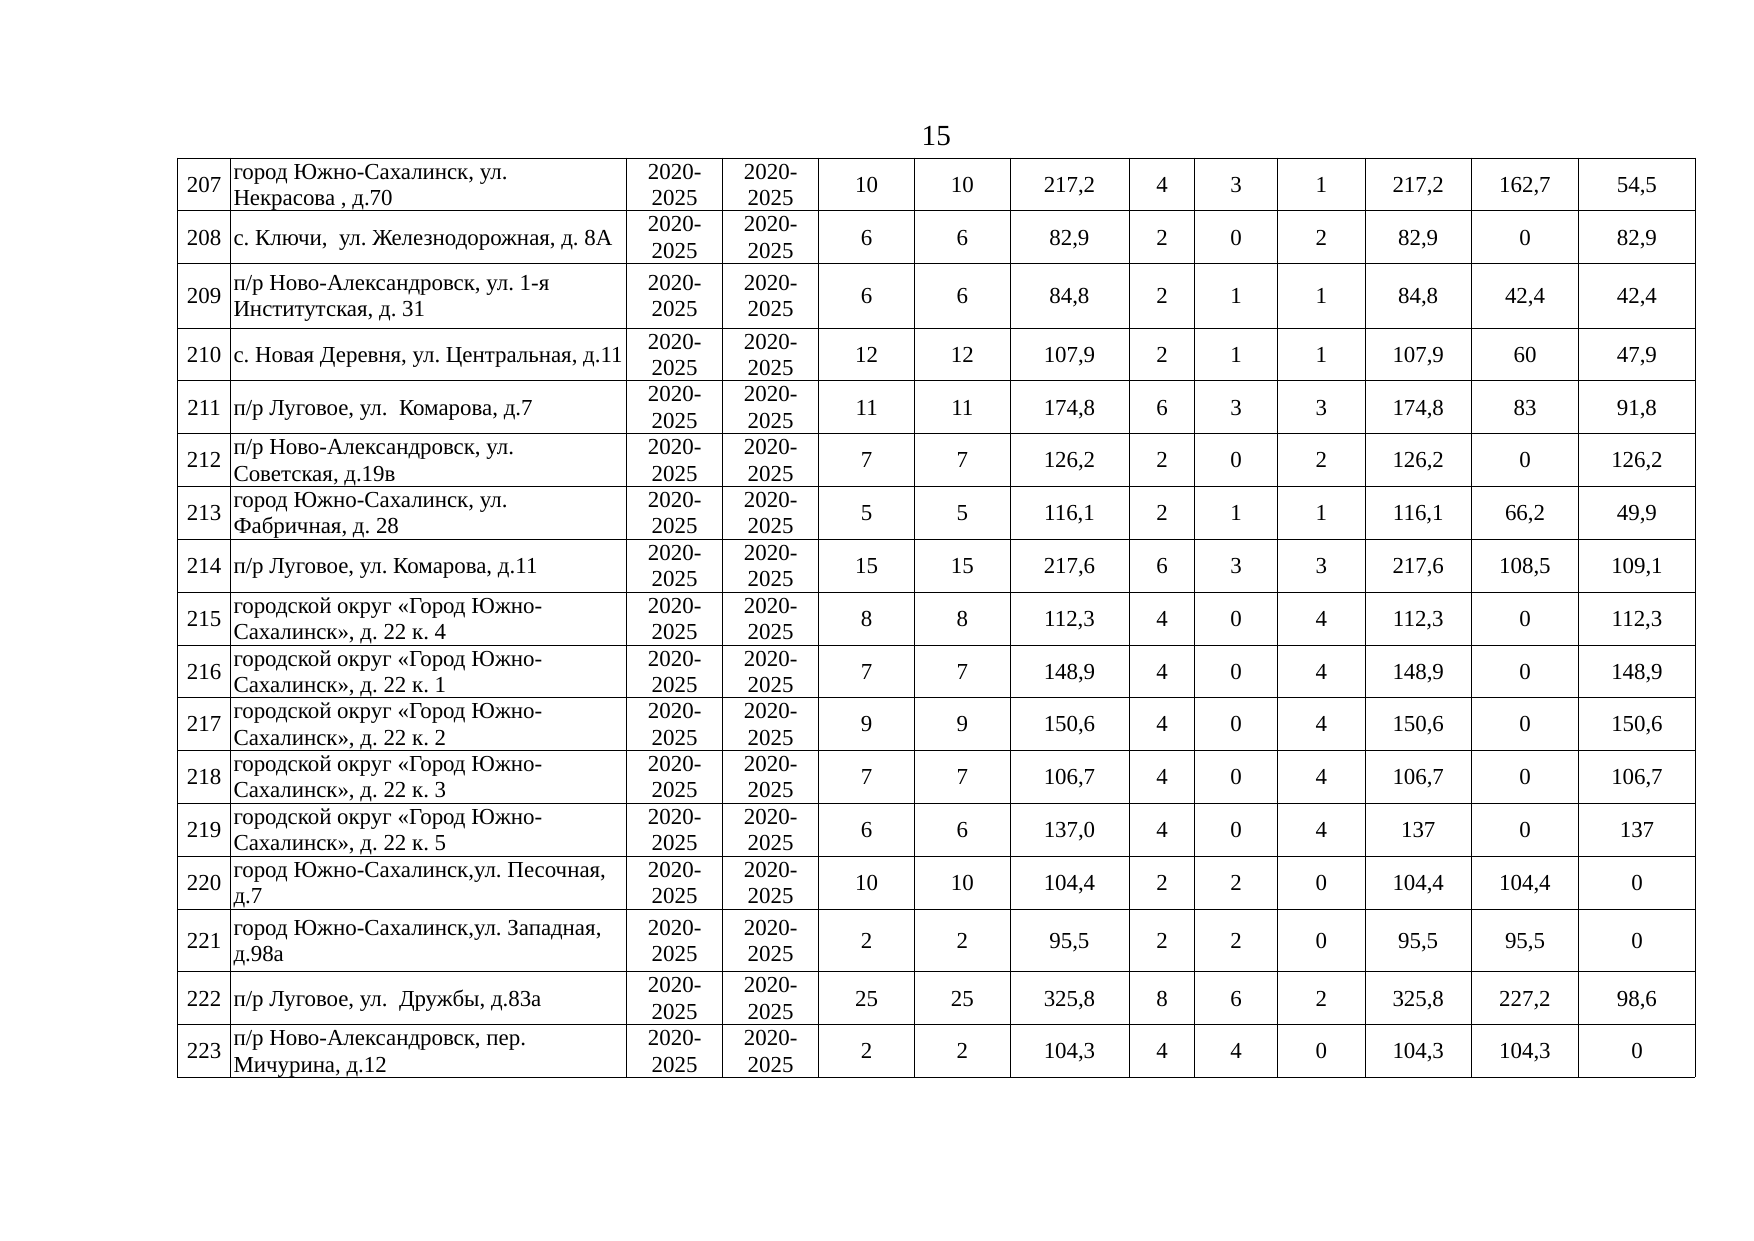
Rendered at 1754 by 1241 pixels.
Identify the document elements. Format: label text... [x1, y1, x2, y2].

table_cell 95,5 [1011, 910, 1129, 971]
table_cell 216 [178, 646, 230, 697]
table_cell 2020-2025 [723, 159, 818, 210]
table_cell 104,4 [1472, 857, 1578, 908]
table_cell городской округ «Город Южно-Сахалинск», д. 22 к. 3 [231, 751, 626, 803]
table_cell 1 [1278, 329, 1365, 380]
table_cell 107,9 [1366, 329, 1471, 380]
table_cell 4 [1278, 751, 1365, 803]
table_cell 2020-2025 [627, 804, 722, 856]
table_cell 218 [178, 751, 230, 803]
table_cell город Южно-Сахалинск, ул. Некрасова , д.70 [231, 159, 626, 210]
table_cell 2020-2025 [627, 972, 722, 1024]
table_cell 6 [819, 211, 914, 263]
table_cell 162,7 [1472, 159, 1578, 210]
table_cell 0 [1195, 698, 1277, 750]
table_cell 2020-2025 [723, 593, 818, 644]
table_cell 2020-2025 [723, 264, 818, 328]
table_cell 6 [1195, 972, 1277, 1024]
table_cell 2020-2025 [723, 857, 818, 908]
table_cell 2020-2025 [723, 487, 818, 539]
table_cell 107,9 [1011, 329, 1129, 380]
table_cell 2020-2025 [627, 857, 722, 908]
table_cell 8 [819, 593, 914, 644]
table_cell 215 [178, 593, 230, 644]
table_cell 4 [1130, 751, 1194, 803]
table_cell п/р Луговое, ул. Комарова, д.7 [231, 381, 626, 433]
table_cell 106,7 [1579, 751, 1695, 803]
table_cell 104,3 [1011, 1025, 1129, 1077]
table_cell 2020-2025 [627, 646, 722, 697]
table_cell 104,4 [1011, 857, 1129, 908]
table_cell 4 [1130, 646, 1194, 697]
table_cell 2 [819, 1025, 914, 1077]
table_cell с. Ключи, ул. Железнодорожная, д. 8А [231, 211, 626, 263]
table_cell 2020-2025 [627, 381, 722, 433]
table_cell 7 [915, 751, 1010, 803]
table_cell 0 [1472, 434, 1578, 486]
table_cell 2 [915, 910, 1010, 971]
table_cell 221 [178, 910, 230, 971]
table_cell 116,1 [1011, 487, 1129, 539]
table_cell 6 [1130, 381, 1194, 433]
table_cell 148,9 [1011, 646, 1129, 697]
table_cell 9 [819, 698, 914, 750]
table_cell 0 [1579, 857, 1695, 908]
table_cell 209 [178, 264, 230, 328]
table_cell городской округ «Город Южно-Сахалинск», д. 22 к. 4 [231, 593, 626, 644]
table_cell 2020-2025 [723, 381, 818, 433]
table_cell 7 [915, 646, 1010, 697]
table_cell 82,9 [1011, 211, 1129, 263]
table_cell 104,3 [1472, 1025, 1578, 1077]
table_cell 0 [1195, 804, 1277, 856]
table_cell городской округ «Город Южно-Сахалинск», д. 22 к. 2 [231, 698, 626, 750]
table_cell 223 [178, 1025, 230, 1077]
table_cell 1 [1278, 264, 1365, 328]
table_cell 150,6 [1011, 698, 1129, 750]
table_cell 2 [1278, 972, 1365, 1024]
table_cell 10 [819, 857, 914, 908]
table_cell 42,4 [1579, 264, 1695, 328]
table_cell п/р Луговое, ул. Дружбы, д.83а [231, 972, 626, 1024]
table_cell 2020-2025 [627, 211, 722, 263]
table_cell 174,8 [1011, 381, 1129, 433]
table_cell 217,6 [1011, 540, 1129, 592]
table_cell 95,5 [1472, 910, 1578, 971]
table_cell 217,2 [1011, 159, 1129, 210]
table_cell 42,4 [1472, 264, 1578, 328]
table_cell 2020-2025 [627, 487, 722, 539]
table_cell 95,5 [1366, 910, 1471, 971]
table_cell 2020-2025 [627, 698, 722, 750]
table_cell 8 [915, 593, 1010, 644]
table_cell 325,8 [1366, 972, 1471, 1024]
table_cell 3 [1278, 540, 1365, 592]
table_cell 109,1 [1579, 540, 1695, 592]
table_cell 83 [1472, 381, 1578, 433]
table_cell п/р Ново-Александровск, ул. Советская, д.19в [231, 434, 626, 486]
table_cell 2020-2025 [627, 1025, 722, 1077]
table_cell 3 [1278, 381, 1365, 433]
table_cell 6 [915, 264, 1010, 328]
table_cell 8 [1130, 972, 1194, 1024]
table_cell 1 [1195, 264, 1277, 328]
table_cell 211 [178, 381, 230, 433]
table_cell 126,2 [1011, 434, 1129, 486]
table_cell 2 [1195, 857, 1277, 908]
table_cell 6 [819, 804, 914, 856]
table_cell п/р Ново-Александровск, ул. 1-я Институтская, д. 31 [231, 264, 626, 328]
table_cell 4 [1130, 593, 1194, 644]
table_cell 7 [819, 646, 914, 697]
table_cell 112,3 [1011, 593, 1129, 644]
table_cell 213 [178, 487, 230, 539]
table_cell 208 [178, 211, 230, 263]
table_cell 82,9 [1579, 211, 1695, 263]
table_cell 217,6 [1366, 540, 1471, 592]
table_cell 4 [1130, 804, 1194, 856]
table_cell 6 [915, 211, 1010, 263]
table_cell 4 [1278, 698, 1365, 750]
table_cell 126,2 [1366, 434, 1471, 486]
table_cell 54,5 [1579, 159, 1695, 210]
table_cell 150,6 [1579, 698, 1695, 750]
table_cell 2 [1278, 211, 1365, 263]
table_cell 10 [915, 857, 1010, 908]
table_cell 6 [1130, 540, 1194, 592]
table_cell 7 [819, 434, 914, 486]
table_cell 217 [178, 698, 230, 750]
table_cell 106,7 [1011, 751, 1129, 803]
table_cell 2020-2025 [723, 698, 818, 750]
table_cell 0 [1472, 211, 1578, 263]
table_cell 84,8 [1366, 264, 1471, 328]
table_cell 15 [915, 540, 1010, 592]
table_cell 2 [1195, 910, 1277, 971]
table_cell город Южно-Сахалинск,ул. Песочная, д.7 [231, 857, 626, 908]
table_cell 148,9 [1579, 646, 1695, 697]
table_cell 0 [1472, 646, 1578, 697]
table_cell 1 [1195, 487, 1277, 539]
table_cell 4 [1130, 698, 1194, 750]
table_cell 2020-2025 [723, 1025, 818, 1077]
table_cell 2020-2025 [723, 329, 818, 380]
table_cell 9 [915, 698, 1010, 750]
table_cell 2020-2025 [627, 434, 722, 486]
table_cell 82,9 [1366, 211, 1471, 263]
table_cell 25 [915, 972, 1010, 1024]
table_cell 12 [915, 329, 1010, 380]
table_cell 2 [1130, 487, 1194, 539]
table_cell 66,2 [1472, 487, 1578, 539]
table_cell 10 [915, 159, 1010, 210]
table_cell 2 [1278, 434, 1365, 486]
table_cell 0 [1195, 751, 1277, 803]
table_cell 2020-2025 [627, 540, 722, 592]
table_cell 2020-2025 [627, 910, 722, 971]
table_cell 0 [1278, 857, 1365, 908]
table_cell город Южно-Сахалинск, ул. Фабричная, д. 28 [231, 487, 626, 539]
table_cell 0 [1195, 211, 1277, 263]
table_cell п/р Ново-Александровск, пер. Мичурина, д.12 [231, 1025, 626, 1077]
table_cell 6 [819, 264, 914, 328]
table_cell 219 [178, 804, 230, 856]
table_cell 0 [1278, 910, 1365, 971]
table_cell 104,3 [1366, 1025, 1471, 1077]
table_cell 1 [1278, 159, 1365, 210]
table_cell 2 [1130, 329, 1194, 380]
table_cell 210 [178, 329, 230, 380]
table_cell 112,3 [1579, 593, 1695, 644]
table_cell 91,8 [1579, 381, 1695, 433]
table_cell 220 [178, 857, 230, 908]
table_cell 0 [1472, 804, 1578, 856]
table_cell 217,2 [1366, 159, 1471, 210]
table_cell 25 [819, 972, 914, 1024]
table_cell 2020-2025 [627, 593, 722, 644]
table_cell 15 [819, 540, 914, 592]
table_cell 4 [1195, 1025, 1277, 1077]
table_cell 325,8 [1011, 972, 1129, 1024]
table_cell 2020-2025 [723, 540, 818, 592]
table_cell 11 [819, 381, 914, 433]
table_cell 150,6 [1366, 698, 1471, 750]
table_cell городской округ «Город Южно-Сахалинск», д. 22 к. 5 [231, 804, 626, 856]
table_cell 212 [178, 434, 230, 486]
table_cell 0 [1195, 593, 1277, 644]
table_cell 2020-2025 [723, 751, 818, 803]
table_cell 2020-2025 [723, 646, 818, 697]
table_cell 1 [1278, 487, 1365, 539]
table_cell 2020-2025 [723, 972, 818, 1024]
table_cell 2020-2025 [627, 159, 722, 210]
table_cell 108,5 [1472, 540, 1578, 592]
table_cell 0 [1472, 593, 1578, 644]
table_cell 4 [1278, 646, 1365, 697]
table_cell 7 [819, 751, 914, 803]
table_cell 12 [819, 329, 914, 380]
table_cell 3 [1195, 159, 1277, 210]
table_cell 2020-2025 [723, 804, 818, 856]
table_cell 2020-2025 [723, 434, 818, 486]
table_cell 137 [1579, 804, 1695, 856]
table_cell 0 [1472, 698, 1578, 750]
table_cell 5 [819, 487, 914, 539]
table_cell 2020-2025 [627, 751, 722, 803]
table_cell 0 [1278, 1025, 1365, 1077]
table_cell 84,8 [1011, 264, 1129, 328]
table_cell 2 [1130, 857, 1194, 908]
table_cell 1 [1195, 329, 1277, 380]
table_cell 116,1 [1366, 487, 1471, 539]
table_cell 227,2 [1472, 972, 1578, 1024]
table_cell 4 [1278, 593, 1365, 644]
table_cell 4 [1130, 159, 1194, 210]
table_cell 7 [915, 434, 1010, 486]
table_cell 137 [1366, 804, 1471, 856]
table_cell 174,8 [1366, 381, 1471, 433]
table_cell 11 [915, 381, 1010, 433]
table_cell 4 [1130, 1025, 1194, 1077]
table_cell 104,4 [1366, 857, 1471, 908]
table_cell городской округ «Город Южно-Сахалинск», д. 22 к. 1 [231, 646, 626, 697]
table_cell 2 [1130, 910, 1194, 971]
table_cell 47,9 [1579, 329, 1695, 380]
table_cell 2020-2025 [723, 211, 818, 263]
table_cell 6 [915, 804, 1010, 856]
table_cell 106,7 [1366, 751, 1471, 803]
table_cell 98,6 [1579, 972, 1695, 1024]
table_cell 222 [178, 972, 230, 1024]
table_cell 112,3 [1366, 593, 1471, 644]
table_cell 5 [915, 487, 1010, 539]
table_cell 214 [178, 540, 230, 592]
table_cell 2020-2025 [723, 910, 818, 971]
table_cell 0 [1579, 1025, 1695, 1077]
table_cell п/р Луговое, ул. Комарова, д.11 [231, 540, 626, 592]
table_cell с. Новая Деревня, ул. Центральная, д.11 [231, 329, 626, 380]
table_cell 10 [819, 159, 914, 210]
table_cell 2020-2025 [627, 329, 722, 380]
table_cell 3 [1195, 540, 1277, 592]
table_cell 60 [1472, 329, 1578, 380]
table_cell 3 [1195, 381, 1277, 433]
table_cell 0 [1195, 646, 1277, 697]
table_cell 49,9 [1579, 487, 1695, 539]
table_cell 0 [1472, 751, 1578, 803]
table_cell 126,2 [1579, 434, 1695, 486]
table_cell 2 [819, 910, 914, 971]
table_cell 207 [178, 159, 230, 210]
table_cell город Южно-Сахалинск,ул. Западная, д.98а [231, 910, 626, 971]
table_cell 2 [1130, 434, 1194, 486]
table_cell 0 [1579, 910, 1695, 971]
table_cell 4 [1278, 804, 1365, 856]
table_cell 148,9 [1366, 646, 1471, 697]
table_cell 2 [1130, 211, 1194, 263]
table_cell 137,0 [1011, 804, 1129, 856]
table_cell 2 [915, 1025, 1010, 1077]
table_cell 2020-2025 [627, 264, 722, 328]
table_cell 2 [1130, 264, 1194, 328]
table_cell 0 [1195, 434, 1277, 486]
